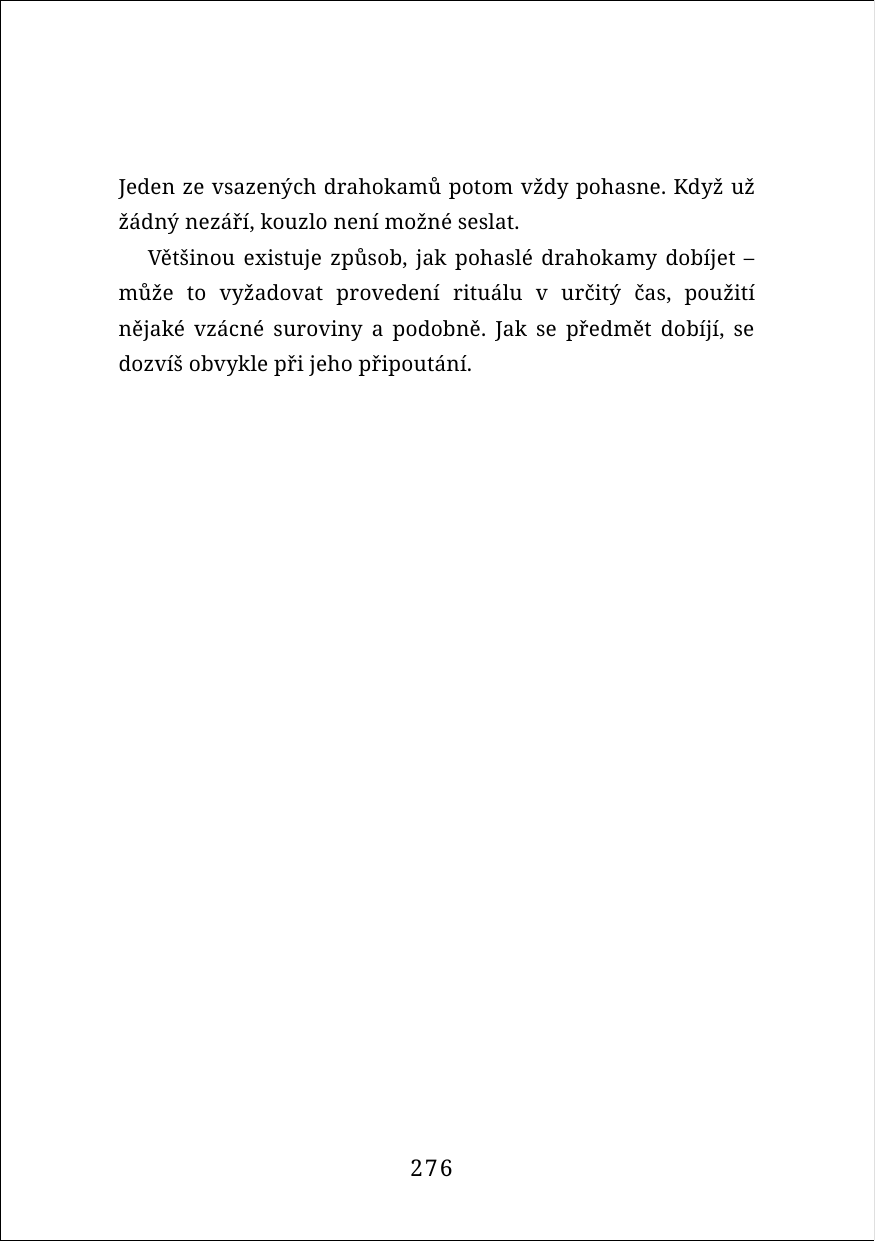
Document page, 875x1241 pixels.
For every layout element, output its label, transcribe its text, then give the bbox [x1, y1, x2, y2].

text Jeden ze vsazených drahokamů potom vždy pohasne. Když už žádný nezáří, kouzlo není možné seslat. Většinou existuje způsob, jak pohaslé drahokamy dobíjet – může to vyžadovat provedení rituálu v určitý čas, použití nějaké vzácné suroviny a podobně. Jak se předmět dobíjí, se dozvíš obvykle při jeho připoutání. [118, 172, 756, 378]
